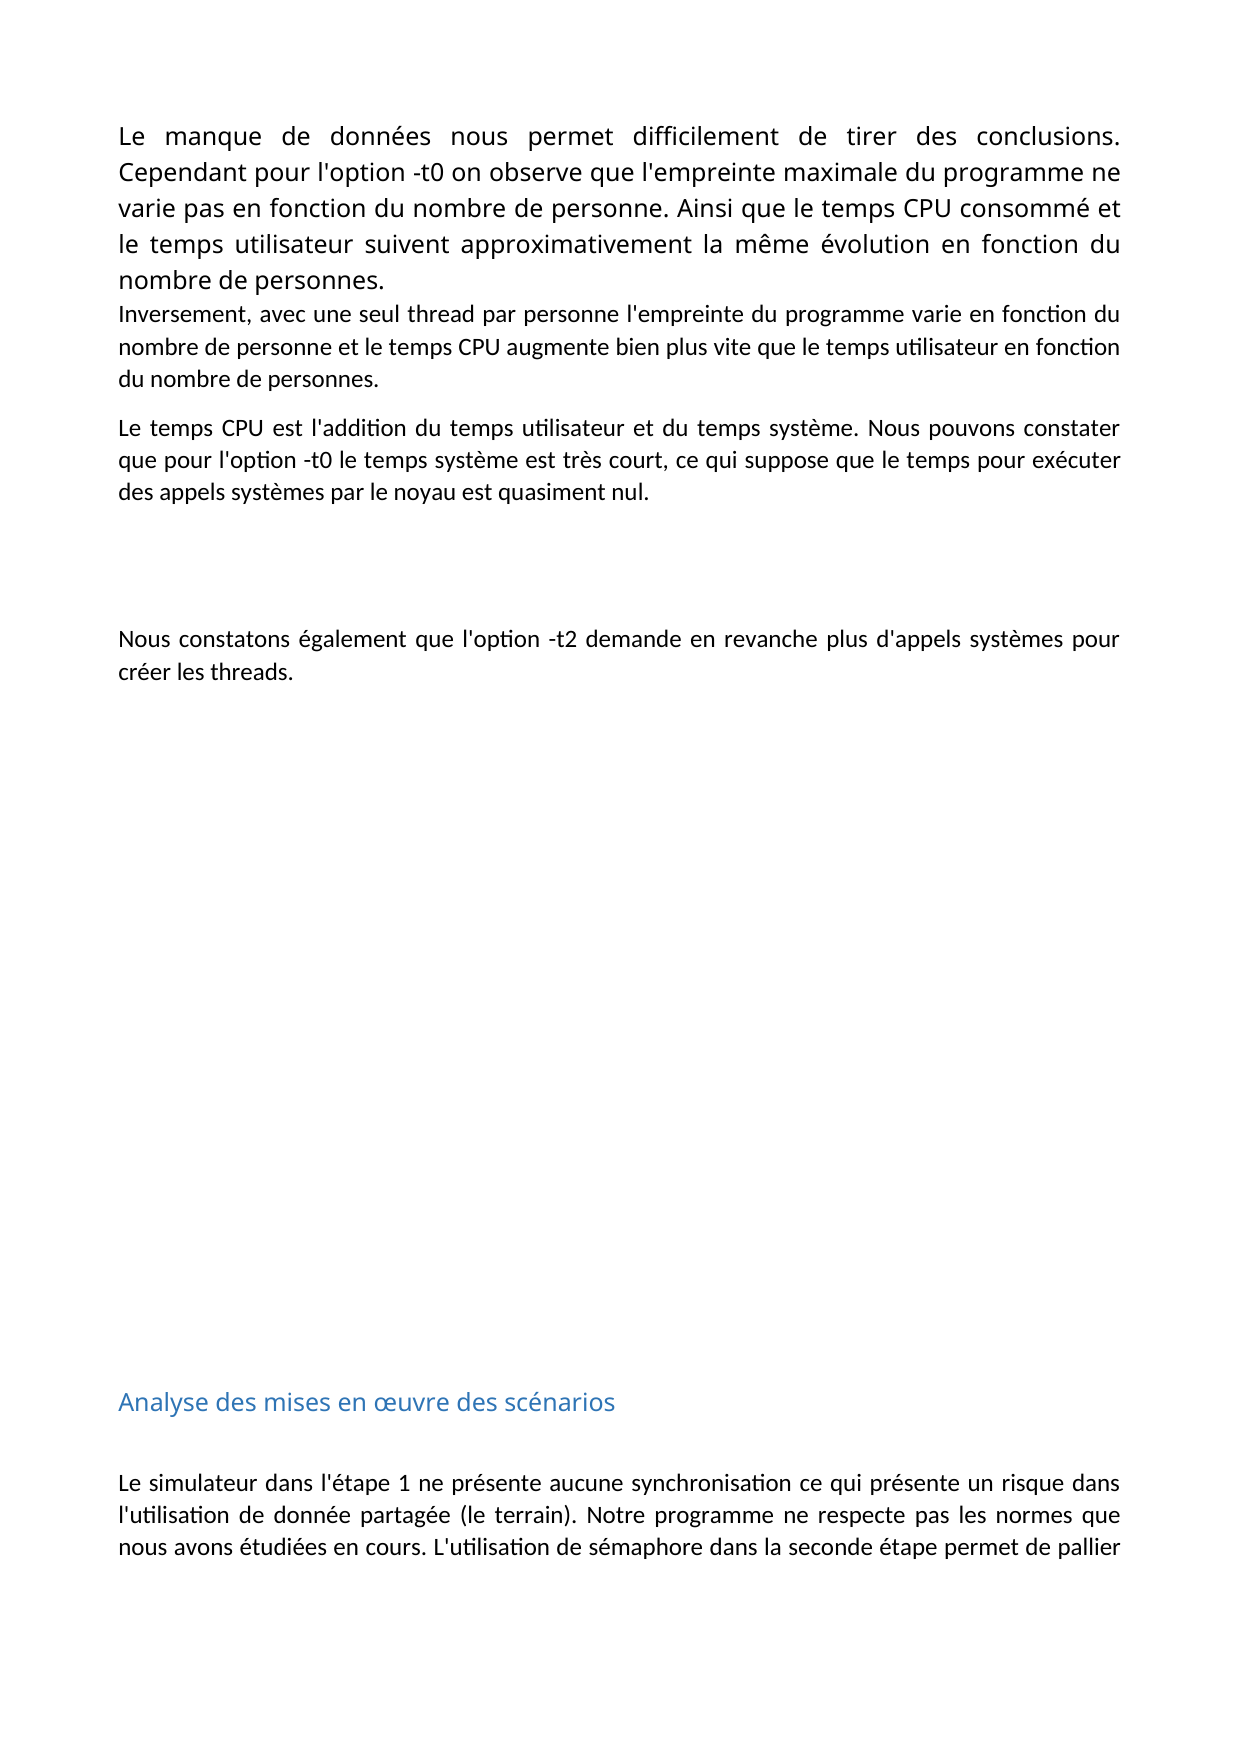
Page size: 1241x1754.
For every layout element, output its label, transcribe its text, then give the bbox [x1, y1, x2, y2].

text Le simulateur dans l'étape 1 ne présente aucune synchronisation ce qui présente un risque dans l'utilisation de donnée partagée (le terrain). Notre programme ne respecte pas les normes que nous avons étudiées en cours. L'utilisation de sémaphore dans la seconde étape permet de pallier [118, 1467, 1122, 1562]
subtitle Analyse des mises en œuvre des scénarios [118, 1384, 1122, 1418]
subtitle Le manque de données nous permet difficilement de tirer des conclusions. Cependant pour l'option -t0 on observe que l'empreinte maximale du programme ne varie pas en fonction du nombre de personne. Ainsi que le temps CPU consommé et le temps utilisateur suivent approximativement la même évolution en fonction du nombre de personnes. [118, 118, 1122, 296]
text Nous constatons également que l'option -t2 demande en revanche plus d'appels systèmes pour créer les threads. [118, 623, 1122, 686]
text Le temps CPU est l'addition du temps utilisateur et du temps système. Nous pouvons constater que pour l'option -t0 le temps système est très court, ce qui suppose que le temps pour exécuter des appels systèmes par le noyau est quasiment nul. [118, 412, 1122, 507]
text Inversement, avec une seul thread par personne l'empreinte du programme varie en fonction du nombre de personne et le temps CPU augmente bien plus vite que le temps utilisateur en fonction du nombre de personnes. [118, 298, 1122, 393]
